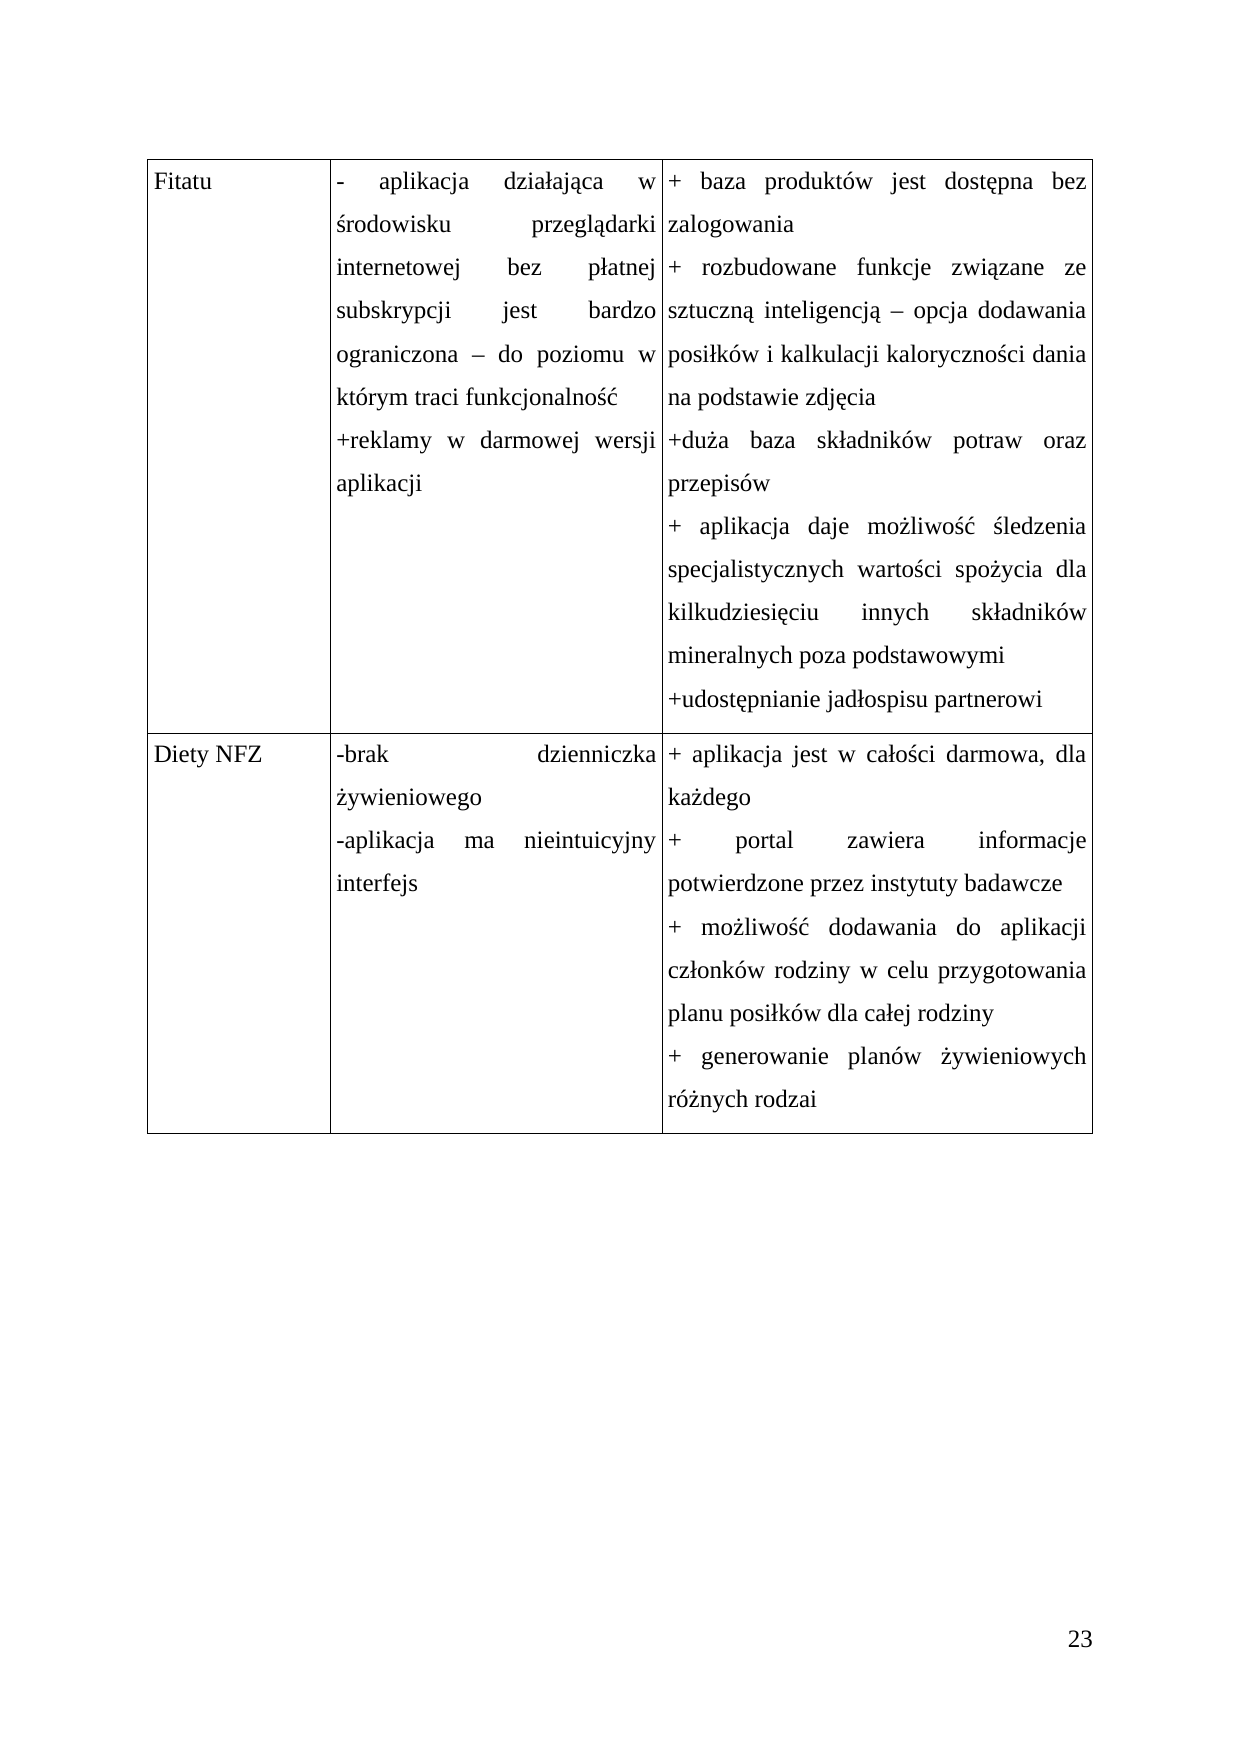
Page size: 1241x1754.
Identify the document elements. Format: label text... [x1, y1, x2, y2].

table_cell Diety NFZ [148, 734, 330, 1133]
table_cell + aplikacja jest w całości darmowa, dla każdego + portal zawiera informacje potwierdzone przez instytuty badawcze + możliwość dodawania do aplikacji członków rodziny w celu przygotowania planu posiłków dla całej rodziny + generowanie planów żywieniowych różnych rodzai [663, 734, 1092, 1133]
table_cell -brak dzienniczka żywieniowego -aplikacja ma nieintuicyjny interfejs [331, 734, 662, 1133]
table_cell - aplikacja działająca w środowisku przeglądarki internetowej bez płatnej subskrypcji jest bardzo ograniczona – do poziomu w którym traci funkcjonalność +reklamy w darmowej wersji aplikacji [331, 160, 662, 732]
table_cell Fitatu [148, 160, 330, 732]
table_cell + baza produktów jest dostępna bez zalogowania + rozbudowane funkcje związane ze sztuczną inteligencją – opcja dodawania posiłków i kalkulacji kaloryczności dania na podstawie zdjęcia +duża baza składników potraw oraz przepisów + aplikacja daje możliwość śledzenia specjalistycznych wartości spożycia dla kilkudziesięciu innych składników mineralnych poza podstawowymi +udostępnianie jadłospisu partnerowi [663, 160, 1092, 732]
